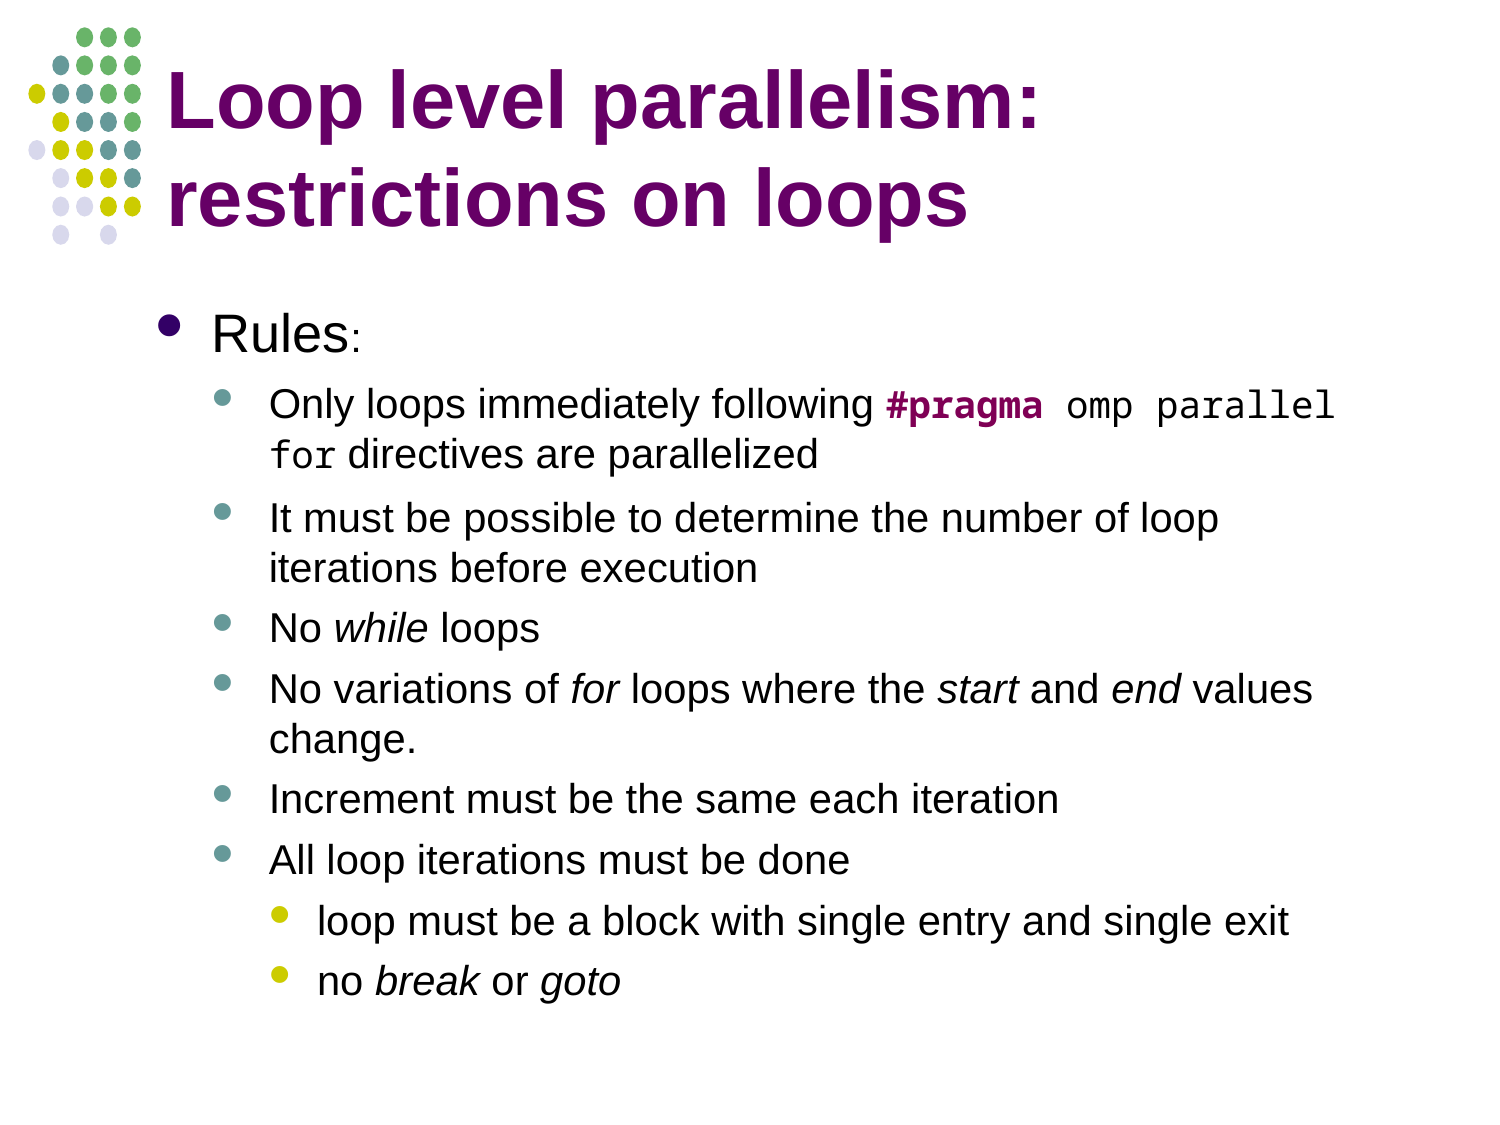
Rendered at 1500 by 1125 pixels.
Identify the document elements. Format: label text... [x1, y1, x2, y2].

title Loop level parallelism: restrictions on loops [151, 40, 1390, 251]
list Rules: Only loops immediately following #pragma omp parallel for directives are parallelized It must be possible to determine the number of loop iterations before execution No while loops No variations of for loops where the start and end values change. Increment must be the same each iteration All loop iterations must be done loop must be a block with single entry and single exit no break or goto [140, 290, 1391, 1041]
